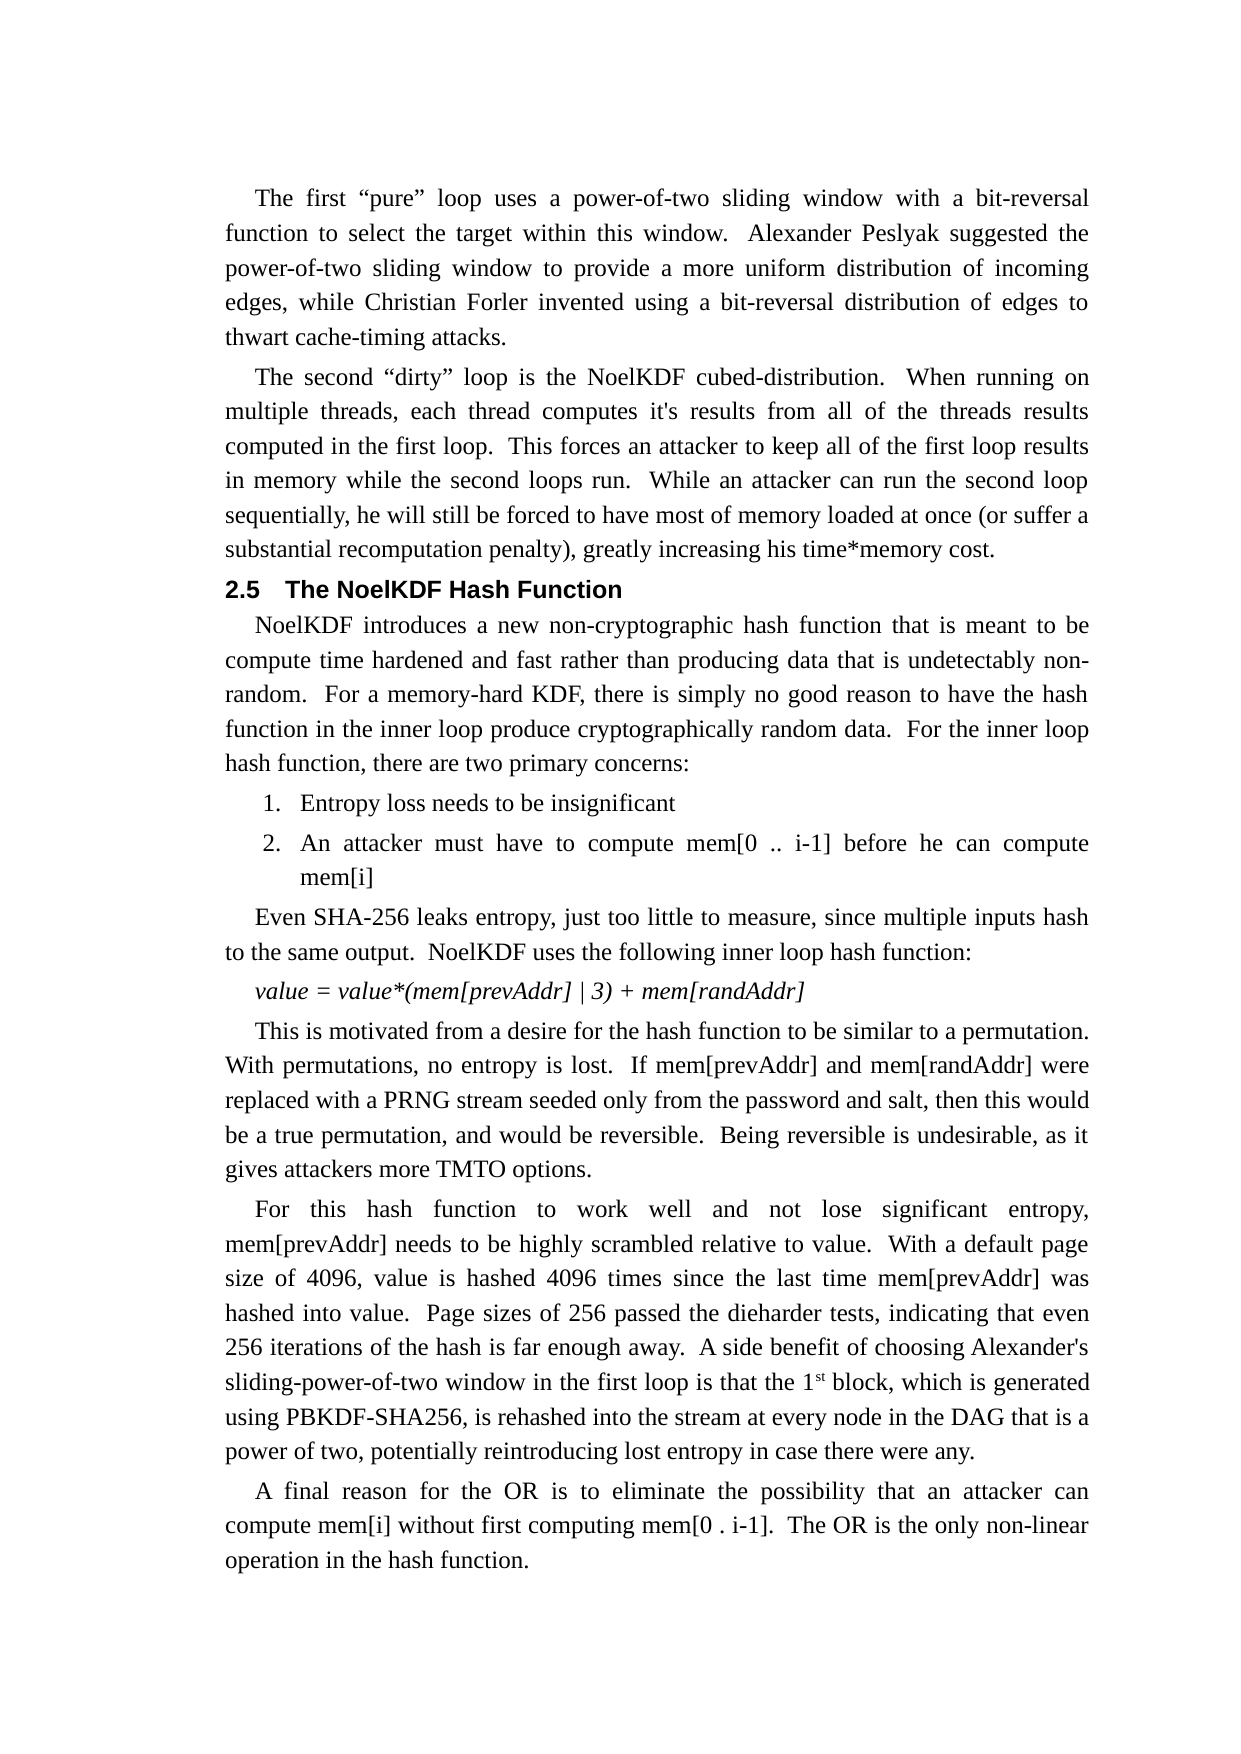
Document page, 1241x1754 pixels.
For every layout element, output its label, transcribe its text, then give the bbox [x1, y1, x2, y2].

text A final reason for the OR is to eliminate the possibility that an attacker can compute mem[i] without first computing mem[0 . i-1]. The OR is the only non-linear operation in the hash function. [225, 1477, 1090, 1574]
text NoelKDF introduces a new non-cryptographic hash function that is meant to be compute time hardened and fast rather than producing data that is undetectably non-random. For a memory-hard KDF, there is simply no good reason to have the hash function in the inner loop produce cryptographically random data. For the inner loop hash function, there are two primary concerns: [225, 611, 1090, 777]
text Even SHA-256 leaks entropy, just too little to measure, since multiple inputs hash to the same output. NoelKDF uses the following inner loop hash function: [225, 903, 1090, 965]
text The first “pure” loop uses a power-of-two sliding window with a bit-reversal function to select the target within this window. Alexander Peslyak suggested the power-of-two sliding window to provide a more uniform distribution of incoming edges, while Christian Forler invented using a bit-reversal distribution of edges to thwart cache-timing attacks. [225, 184, 1090, 351]
text value = value*(mem[prevAddr] | 3) + mem[randAddr] [225, 977, 1090, 1005]
text This is motivated from a desire for the hash function to be similar to a permutation. With permutations, no entropy is lost. If mem[prevAddr] and mem[randAddr] were replaced with a PRNG stream seeded only from the password and salt, then this would be a true permutation, and would be reversible. Being reversible is undesirable, as it gives attackers more TMTO options. [225, 1017, 1090, 1183]
list An attacker must have to compute mem[0 .. i-1] before he can compute mem[i] [262, 829, 1090, 891]
list Entropy loss needs to be insignificant [262, 789, 1090, 817]
text For this hash function to work well and not lose significant entropy, mem[prevAddr] needs to be highly scrambled relative to value. With a default page size of 4096, value is hashed 4096 times since the last time mem[prevAddr] was hashed into value. Page sizes of 256 passed the dieharder tests, indicating that even 256 iterations of the hash is far enough away. A side benefit of choosing Alexander's sliding-power-of-two window in the first loop is that the 1st block, which is generated using PBKDF-SHA256, is rehashed into the stream at every node in the DAG that is a power of two, potentially reintroducing lost entropy in case there were any. [225, 1195, 1090, 1465]
subtitle The NoelKDF Hash Function [225, 576, 1090, 604]
text The second “dirty” loop is the NoelKDF cubed-distribution. When running on multiple threads, each thread computes it's results from all of the threads results computed in the first loop. This forces an attacker to keep all of the first loop results in memory while the second loops run. While an attacker can run the second loop sequentially, he will still be forced to have most of memory loaded at once (or suffer a substantial recomputation penalty), greatly increasing his time*memory cost. [225, 363, 1090, 563]
